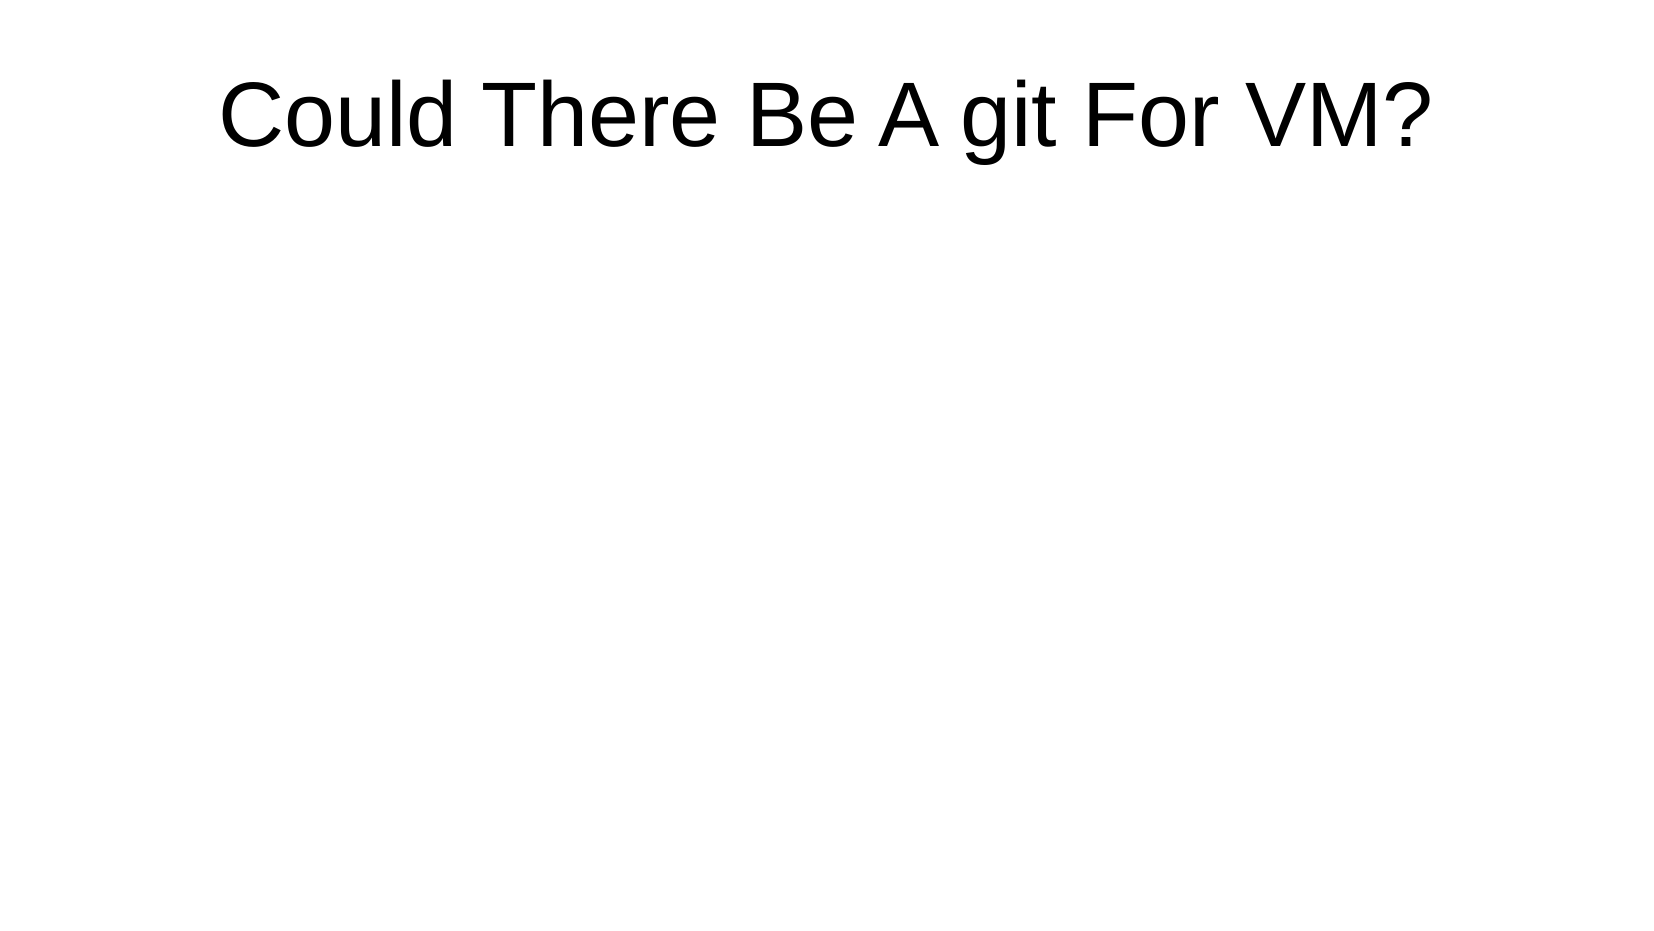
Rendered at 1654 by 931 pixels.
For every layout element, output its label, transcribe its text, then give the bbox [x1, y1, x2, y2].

title Could There Be A git For VM? [82, 37, 1571, 193]
